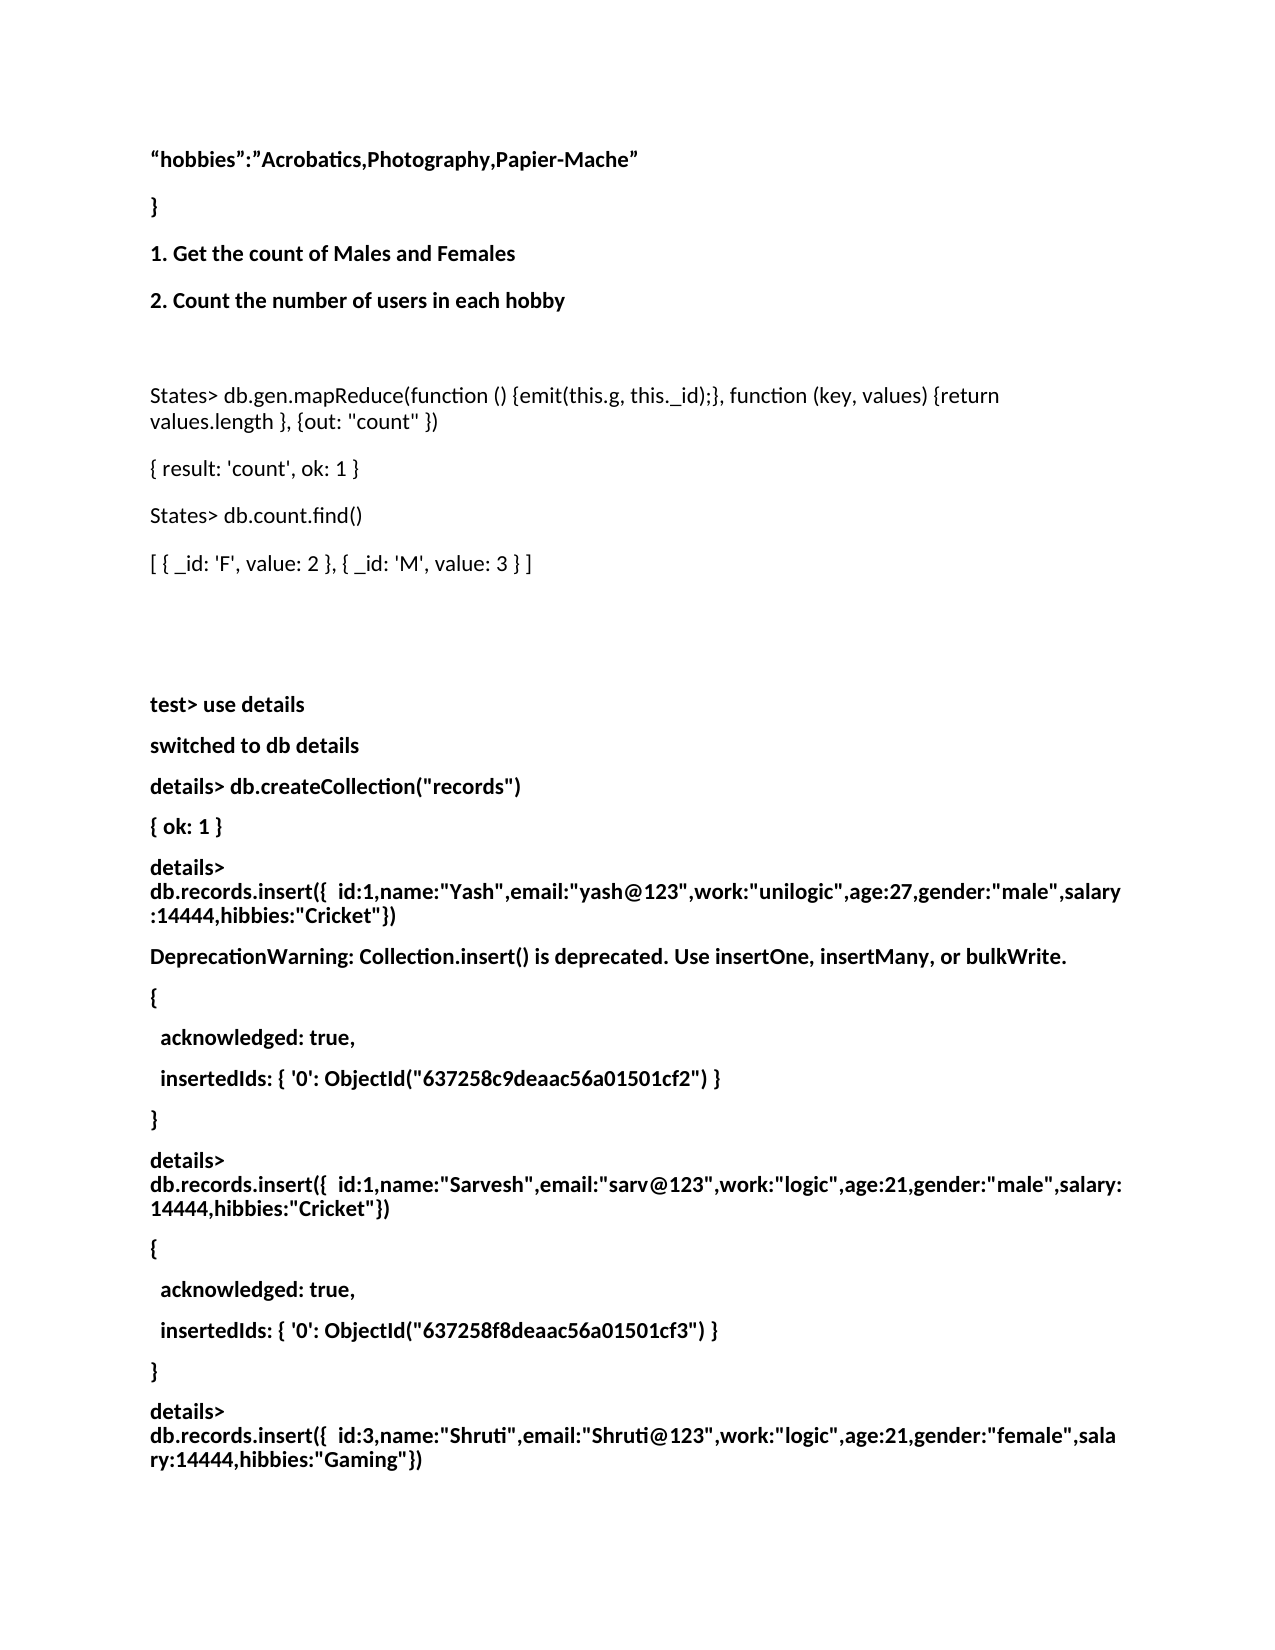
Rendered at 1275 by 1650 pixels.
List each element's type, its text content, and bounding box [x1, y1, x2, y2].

text } [150, 197, 1125, 220]
text details> db.records.insert({ id:1,name:"Yash",email:"yash@123",work:"unilogic",age:27,gender:"male",salary:14444,hibbies:"Cricket"}) [150, 858, 1125, 929]
text 1. Get the count of Males and Females [150, 244, 1125, 267]
text “hobbies”:”Acrobatics,Photography,Papier-Mache” [150, 150, 1125, 173]
text { [150, 1240, 1125, 1263]
text { ok: 1 } [150, 818, 1125, 841]
text States> db.count.find() [150, 507, 1125, 529]
text details> db.createCollection("records") [150, 777, 1125, 800]
text details> db.records.insert({ id:3,name:"Shruti",email:"Shruti@123",work:"logic",age:21,gender:"female",salary:14444,hibbies:"Gaming"}) [150, 1403, 1125, 1474]
text { [150, 988, 1125, 1011]
text States> db.gen.mapReduce(function () {emit(this.g, this._id);}, function (key, values) {return values.length }, {out: "count" }) [150, 386, 1125, 435]
text insertedIds: { '0': ObjectId("637258c9deaac56a01501cf2") } [150, 1069, 1125, 1092]
text test> use details [150, 695, 1125, 718]
text { result: 'count', ok: 1 } [150, 459, 1125, 482]
text details> db.records.insert({ id:1,name:"Sarvesh",email:"sarv@123",work:"logic",age:21,gender:"male",salary:14444,hibbies:"Cricket"}) [150, 1151, 1125, 1222]
text insertedIds: { '0': ObjectId("637258f8deaac56a01501cf3") } [150, 1321, 1125, 1344]
text [ { _id: 'F', value: 2 }, { _id: 'M', value: 3 } ] [150, 554, 1125, 577]
text acknowledged: true, [150, 1029, 1125, 1052]
text DeprecationWarning: Collection.insert() is deprecated. Use insertOne, insertMany, or bulkWrite. [150, 947, 1125, 970]
text acknowledged: true, [150, 1280, 1125, 1303]
text switched to db details [150, 736, 1125, 759]
text 2. Count the number of users in each hobby [150, 292, 1125, 314]
text } [150, 1110, 1125, 1133]
text } [150, 1362, 1125, 1385]
